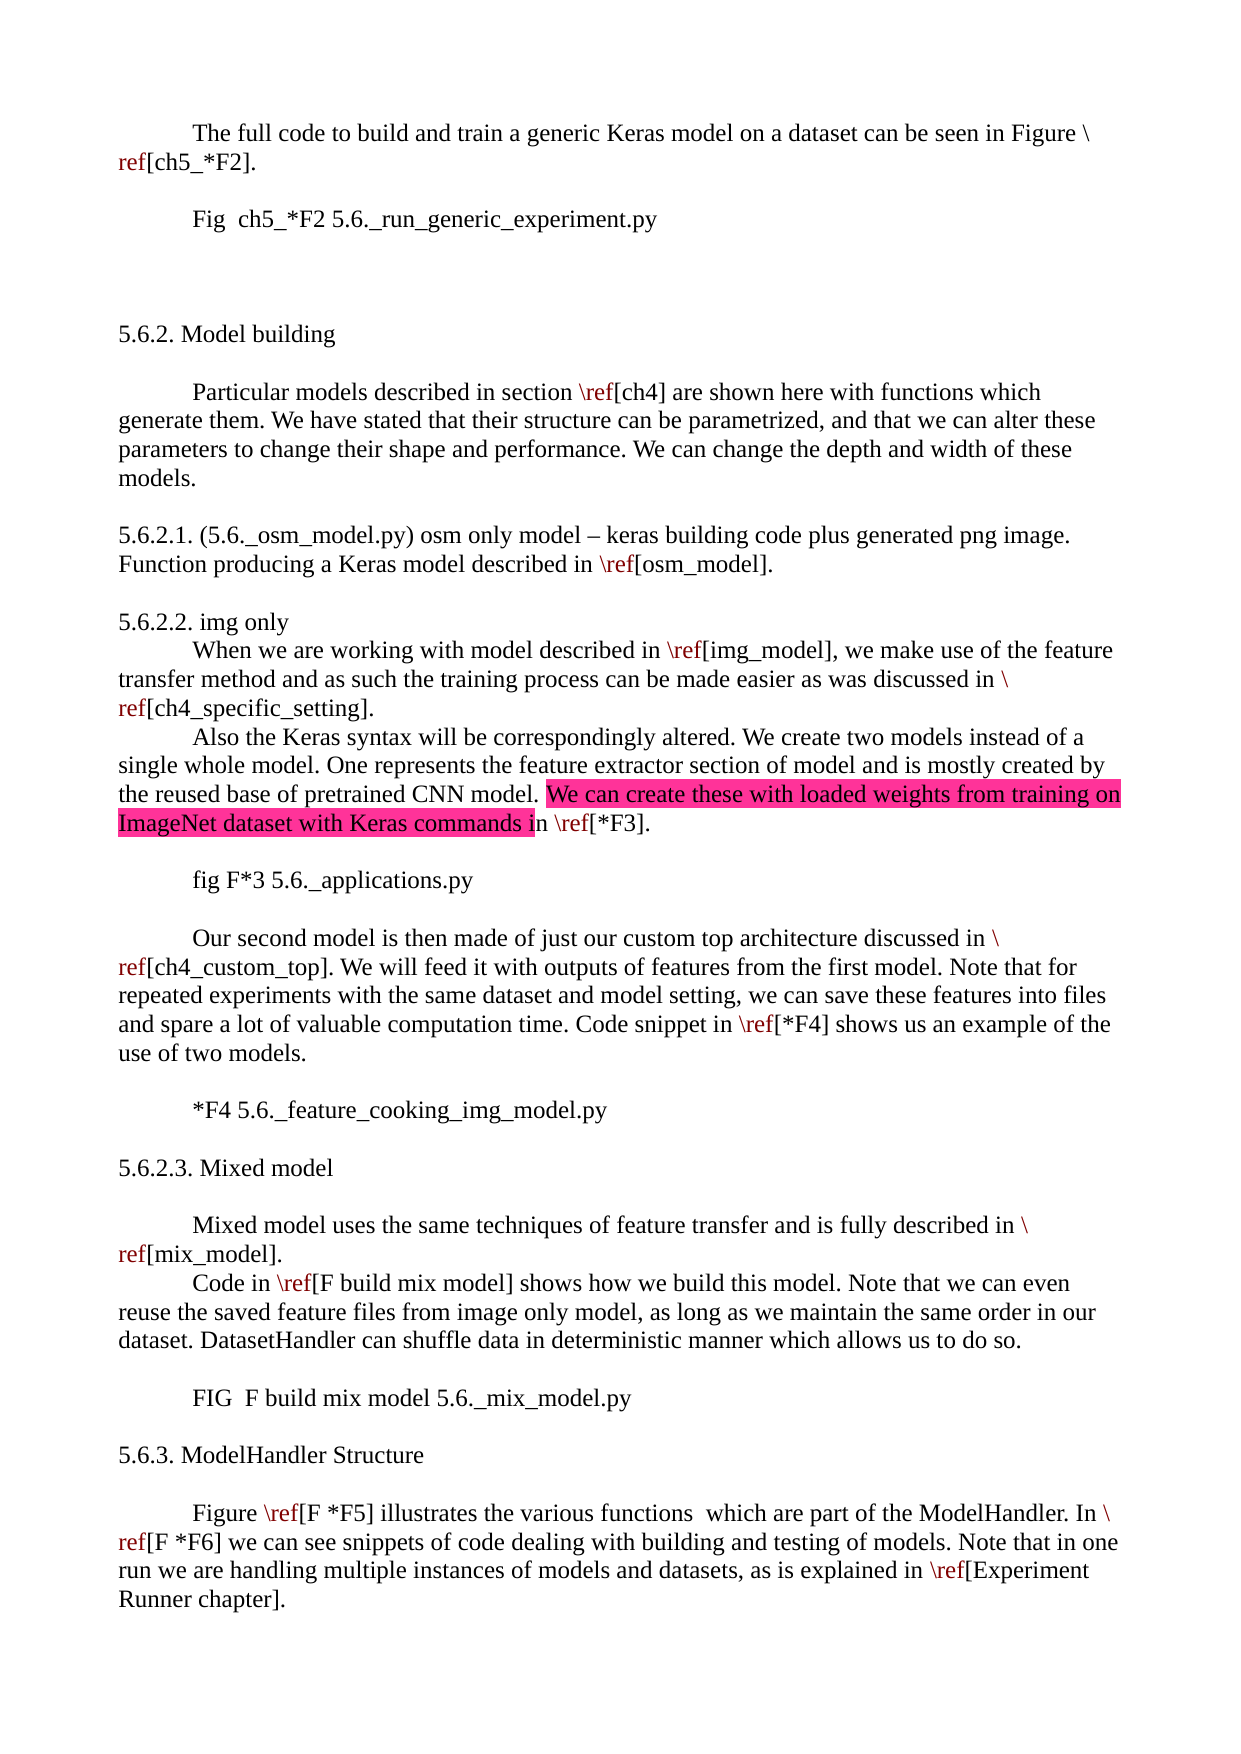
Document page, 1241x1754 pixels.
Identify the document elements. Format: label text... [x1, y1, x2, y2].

text Mixed model uses the same techniques of feature transfer and is fully described in \ref[mix_model]. [118, 1211, 1122, 1268]
text 5.6.2. Model building [118, 319, 1122, 348]
text 5.6.2.3. Mixed model [118, 1153, 1122, 1182]
text 5.6.2.1. (5.6._osm_model.py) osm only model – keras building code plus generated png image. Function producing a Keras model described in \ref[osm_model]. [118, 521, 1122, 578]
text *F4 5.6._feature_cooking_img_model.py [118, 1096, 1122, 1124]
text Our second model is then made of just our custom top architecture discussed in \ref[ch4_custom_top]. We will feed it with outputs of features from the first model. Note that for repeated experiments with the same dataset and model setting, we can save these features into files and spare a lot of valuable computation time. Code snippet in \ref[*F4] shows us an example of the use of two models. [118, 923, 1122, 1067]
text Code in \ref[F build mix model] shows how we build this model. Note that we can even reuse the saved feature files from image only model, as long as we maintain the same order in our dataset. DatasetHandler can shuffle data in deterministic manner which allows us to do so. [118, 1268, 1122, 1354]
text Figure \ref[F *F5] illustrates the various functions which are part of the ModelHandler. In \ref[F *F6] we can see snippets of code dealing with building and testing of models. Note that in one run we are handling multiple instances of models and datasets, as is explained in \ref[Experiment Runner chapter]. [118, 1498, 1122, 1613]
text Also the Keras syntax will be correspondingly altered. We create two models instead of a single whole model. One represents the feature extractor section of model and is mostly created by the reused base of pretrained CNN model. We can create these with loaded weights from training on ImageNet dataset with Keras commands in \ref[*F3]. [118, 722, 1122, 837]
text Particular models described in section \ref[ch4] are shown here with functions which generate them. We have stated that their structure can be parametrized, and that we can alter these parameters to change their shape and performance. We can change the depth and width of these models. [118, 377, 1122, 492]
text 5.6.3. ModelHandler Structure [118, 1441, 1122, 1469]
text FIG F build mix model 5.6._mix_model.py [118, 1383, 1122, 1412]
text Fig ch5_*F2 5.6._run_generic_experiment.py [118, 204, 1122, 233]
text 5.6.2.2. img only [118, 607, 1122, 636]
text fig F*3 5.6._applications.py [118, 866, 1122, 894]
text When we are working with model described in \ref[img_model], we make use of the feature transfer method and as such the training process can be made easier as was discussed in \ref[ch4_specific_setting]. [118, 636, 1122, 722]
text The full code to build and train a generic Keras model on a dataset can be seen in Figure \ref[ch5_*F2]. [118, 118, 1122, 176]
